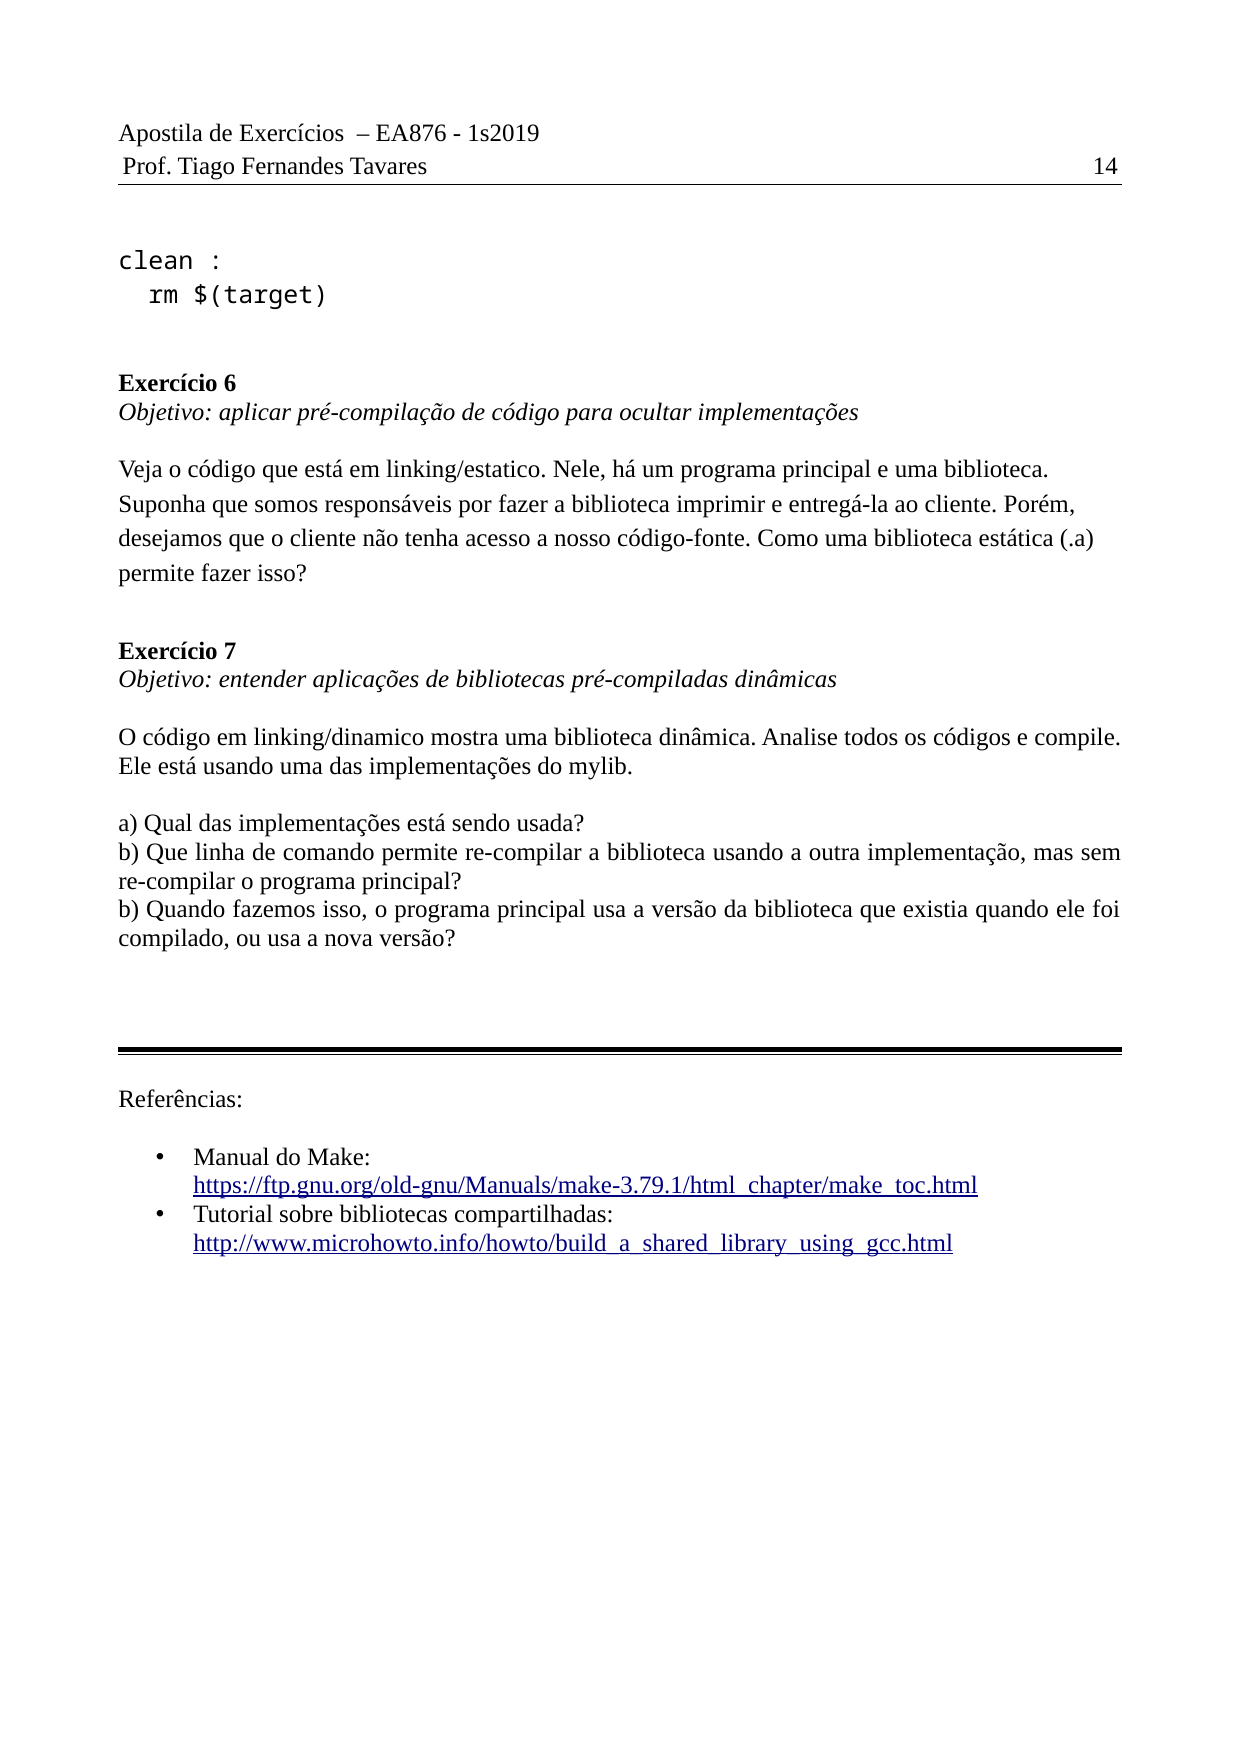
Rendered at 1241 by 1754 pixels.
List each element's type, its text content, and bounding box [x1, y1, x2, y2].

text clean : [118, 243, 1122, 277]
text Referências: [118, 1084, 1122, 1113]
list Manual do Make: https://ftp.gnu.org/old-gnu/Manuals/make-3.79.1/html_chapter/make_toc.html [156, 1142, 1122, 1199]
text O código em linking/dinamico mostra uma biblioteca dinâmica. Analise todos os códigos e compile. Ele está usando uma das implementações do mylib. [118, 722, 1122, 779]
text Objetivo: entender aplicações de bibliotecas pré-compiladas dinâmicas [118, 664, 1122, 693]
text b) Quando fazemos isso, o programa principal usa a versão da biblioteca que existia quando ele foi compilado, ou usa a nova versão? [118, 894, 1122, 952]
text a) Qual das implementações está sendo usada? [118, 808, 1122, 837]
list Tutorial sobre bibliotecas compartilhadas: http://www.microhowto.info/howto/build_a_shared_library_using_gcc.html [156, 1199, 1122, 1257]
text Objetivo: aplicar pré-compilação de código para ocultar implementações [118, 397, 1122, 426]
text Exercício 7 [118, 636, 1122, 664]
text b) Que linha de comando permite re-compilar a biblioteca usando a outra implementação, mas sem re-compilar o programa principal? [118, 837, 1122, 894]
text rm $(target) [118, 277, 1122, 311]
text Exercício 6 [118, 368, 1122, 397]
text Veja o código que está em linking/estatico. Nele, há um programa principal e uma biblioteca. Suponha que somos responsáveis por fazer a biblioteca imprimir e entregá-la ao cliente. Porém, desejamos que o cliente não tenha acesso a nosso código-fonte. Como uma biblioteca estática (.a) permite fazer isso? [118, 454, 1122, 587]
